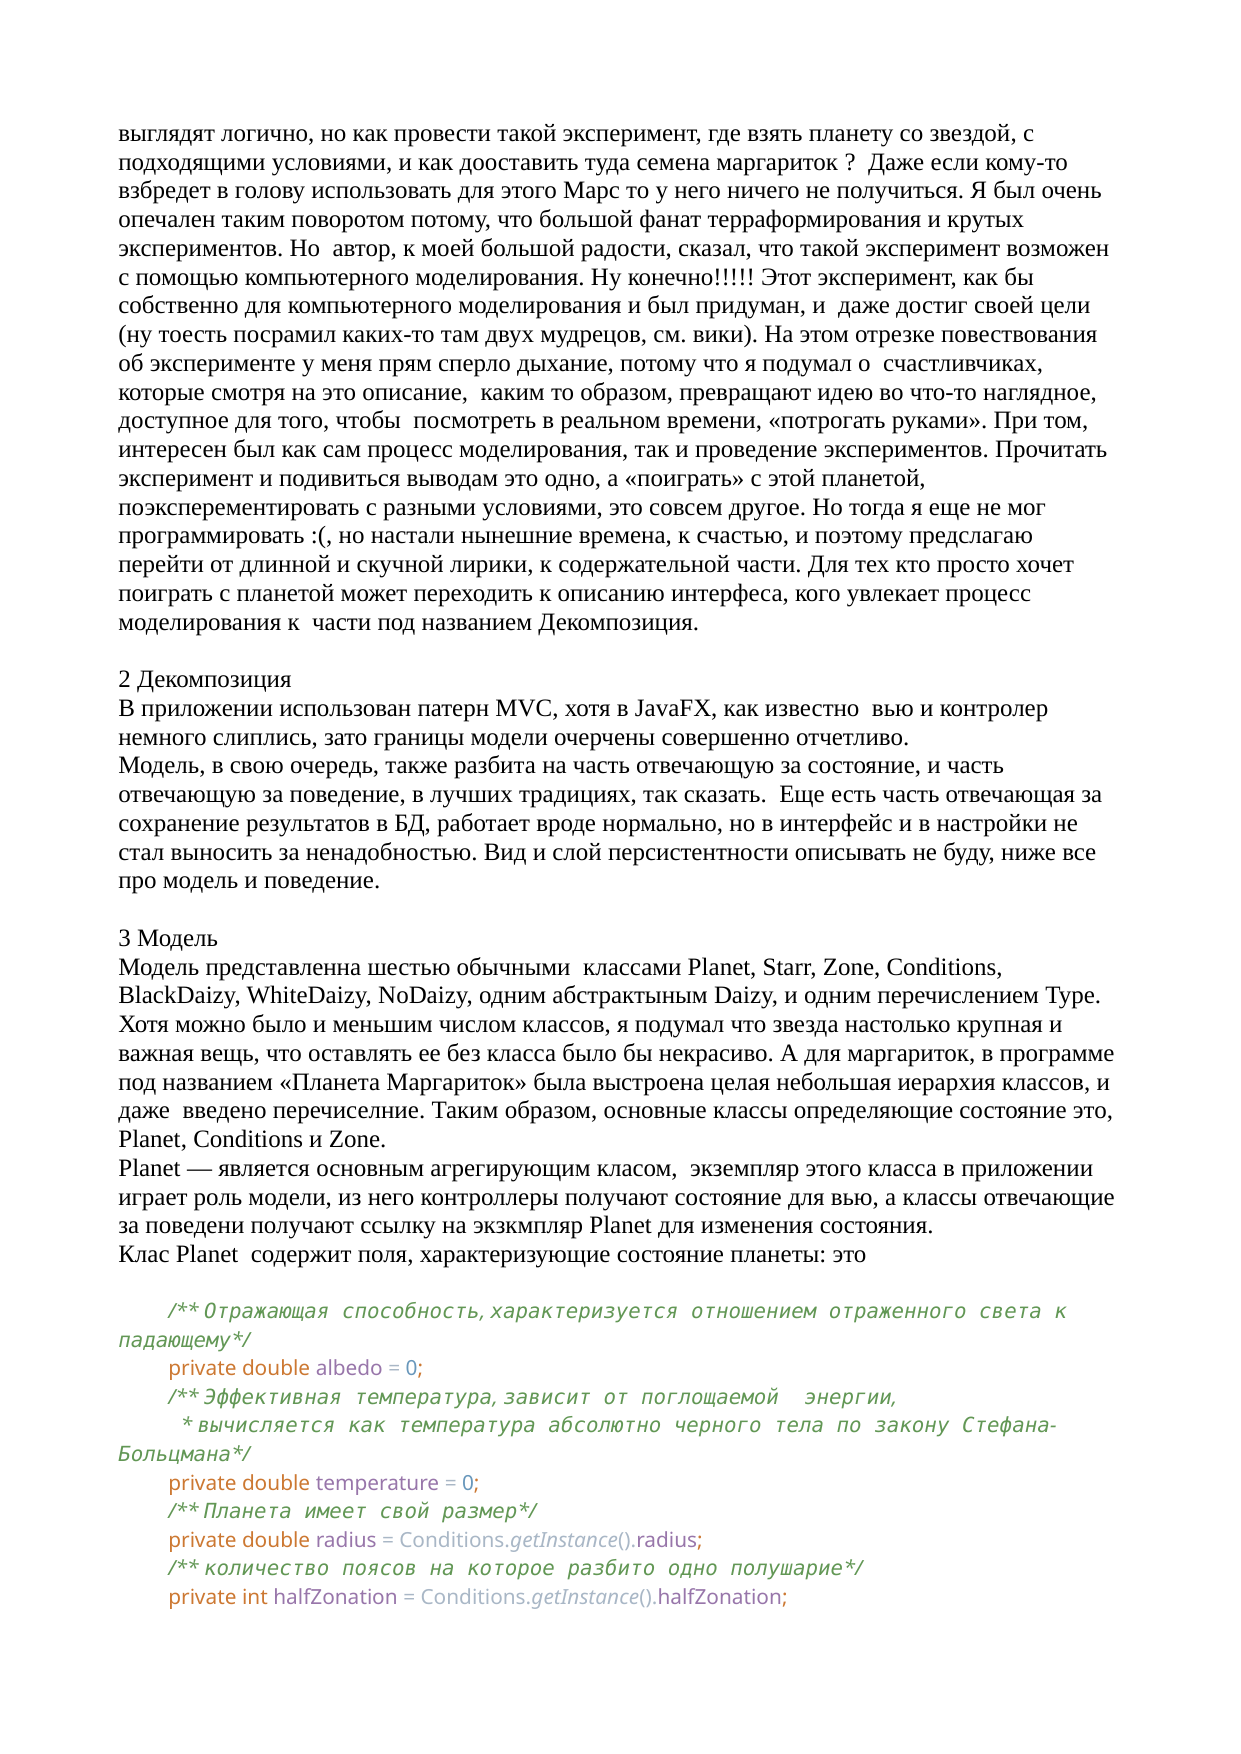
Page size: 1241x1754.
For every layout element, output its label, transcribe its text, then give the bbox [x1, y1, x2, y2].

text Модель, в свою очередь, также разбита на часть отвечающую за состояние, и часть отвечающую за поведение, в лучших традициях, так сказать. Еще есть часть отвечающая за сохранение результатов в БД, работает вроде нормально, но в интерфейс и в настройки не стал выносить за ненадобностью. Вид и слой персистентности описывать не буду, ниже все про модель и поведение. [118, 751, 1122, 894]
text 3 Модель [118, 923, 1122, 952]
text /** Планета имеет свой размер*/ [118, 1496, 1122, 1525]
text /** количество поясов на которое разбито одно полушарие*/ [118, 1553, 1122, 1582]
text * вычисляется как температура абсолютно черного тела по закону Стефана-Больцмана*/ [118, 1411, 1122, 1468]
text Модель представленна шестью обычными классами Planet, Starr, Zone, Conditions, BlackDaizy, WhiteDaizy, NoDaizy, одним абстрактыным Daizy, и одним перечислением Type. Хотя можно было и меньшим числом классов, я подумал что звезда настолько крупная и важная вещь, что оставлять ее без класса было бы некрасиво. А для маргариток, в программе под названием «Планета Маргариток» была выстроена целая небольшая иерархия классов, и даже введено перечиселние. Таким образом, основные классы определяющие состояние это, Planet, Conditions и Zone. [118, 952, 1122, 1153]
text private double radius = Conditions.getInstance().radius; [118, 1525, 1122, 1553]
text private double albedo = 0; [118, 1353, 1122, 1382]
text /** Эффективная температура, зависит от поглощаемой энергии, [118, 1382, 1122, 1411]
text 2 Декомпозиция [118, 664, 1122, 693]
text Клас Planet содержит поля, характеризующие состояние планеты: это [118, 1239, 1122, 1268]
text /** Отражающая способность, характеризуется отношением отраженного света к падающему*/ [118, 1297, 1122, 1353]
text private double temperature = 0; [118, 1468, 1122, 1496]
text private int halfZonation = Conditions.getInstance().halfZonation; [118, 1582, 1122, 1610]
text Planet — является основным агрегирующим класом, экземпляр этого класса в приложении играет роль модели, из него контроллеры получают состояние для вью, а классы отвечающие за поведени получают ссылку на экзкмпляр Planet для изменения состояния. [118, 1153, 1122, 1239]
text выглядят логично, но как провести такой эксперимент, где взять планету со звездой, с подходящими условиями, и как дооставить туда семена маргариток ? Даже если кому-то взбредет в голову использовать для этого Марс то у него ничего не получиться. Я был очень опечален таким поворотом потому, что большой фанат терраформирования и крутых экспериментов. Но автор, к моей большой радости, сказал, что такой эксперимент возможен с помощью компьютерного моделирования. Ну конечно!!!!! Этот эксперимент, как бы собственно для компьютерного моделирования и был придуман, и даже достиг своей цели (ну тоесть посрамил каких-то там двух мудрецов, см. вики). На этом отрезке повествования об эксперименте у меня прям сперло дыхание, потому что я подумал о счастливчиках, которые смотря на это описание, каким то образом, превращают идею во что-то наглядное, доступное для того, чтобы посмотреть в реальном времени, «потрогать руками». При том, интересен был как сам процесс моделирования, так и проведение экспериментов. Прочитать эксперимент и подивиться выводам это одно, а «поиграть» с этой планетой, поэксперементировать с разными условиями, это совсем другое. Но тогда я еще не мог программировать :(, но настали нынешние времена, к счастью, и поэтому предслагаю перейти от длинной и скучной лирики, к содержательной части. Для тех кто просто хочет поиграть с планетой может переходить к описанию интерфеса, кого увлекает процесс моделирования к части под названием Декомпозиция. [118, 118, 1122, 636]
text В приложении использован патерн MVC, хотя в JavaFX, как известно вью и контролер немного слиплись, зато границы модели очерчены совершенно отчетливо. [118, 693, 1122, 751]
